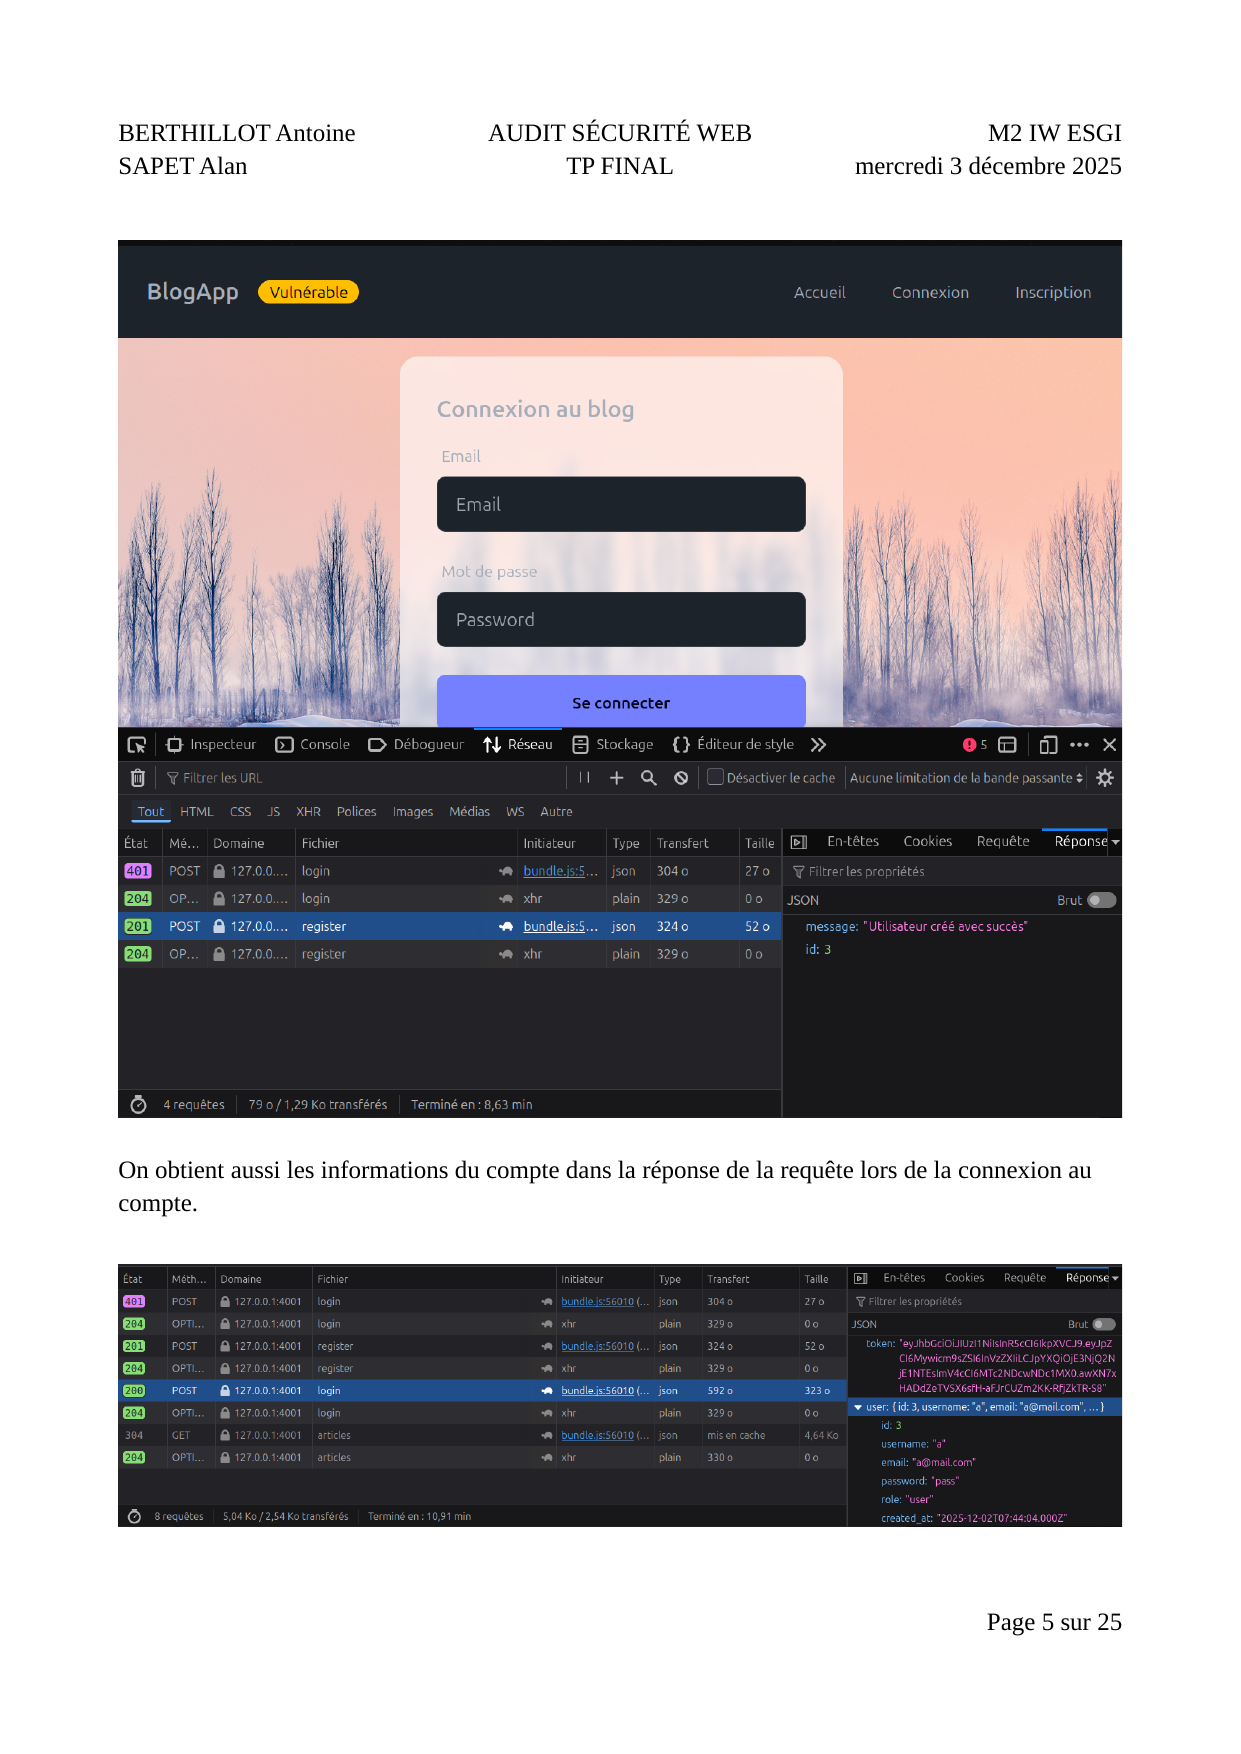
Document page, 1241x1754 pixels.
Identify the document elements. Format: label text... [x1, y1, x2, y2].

picture [118, 1264, 1123, 1527]
text On obtient aussi les informations du compte dans la réponse de la requête lors de la connexion au compte. [118, 1155, 1122, 1217]
picture [118, 240, 1123, 1118]
